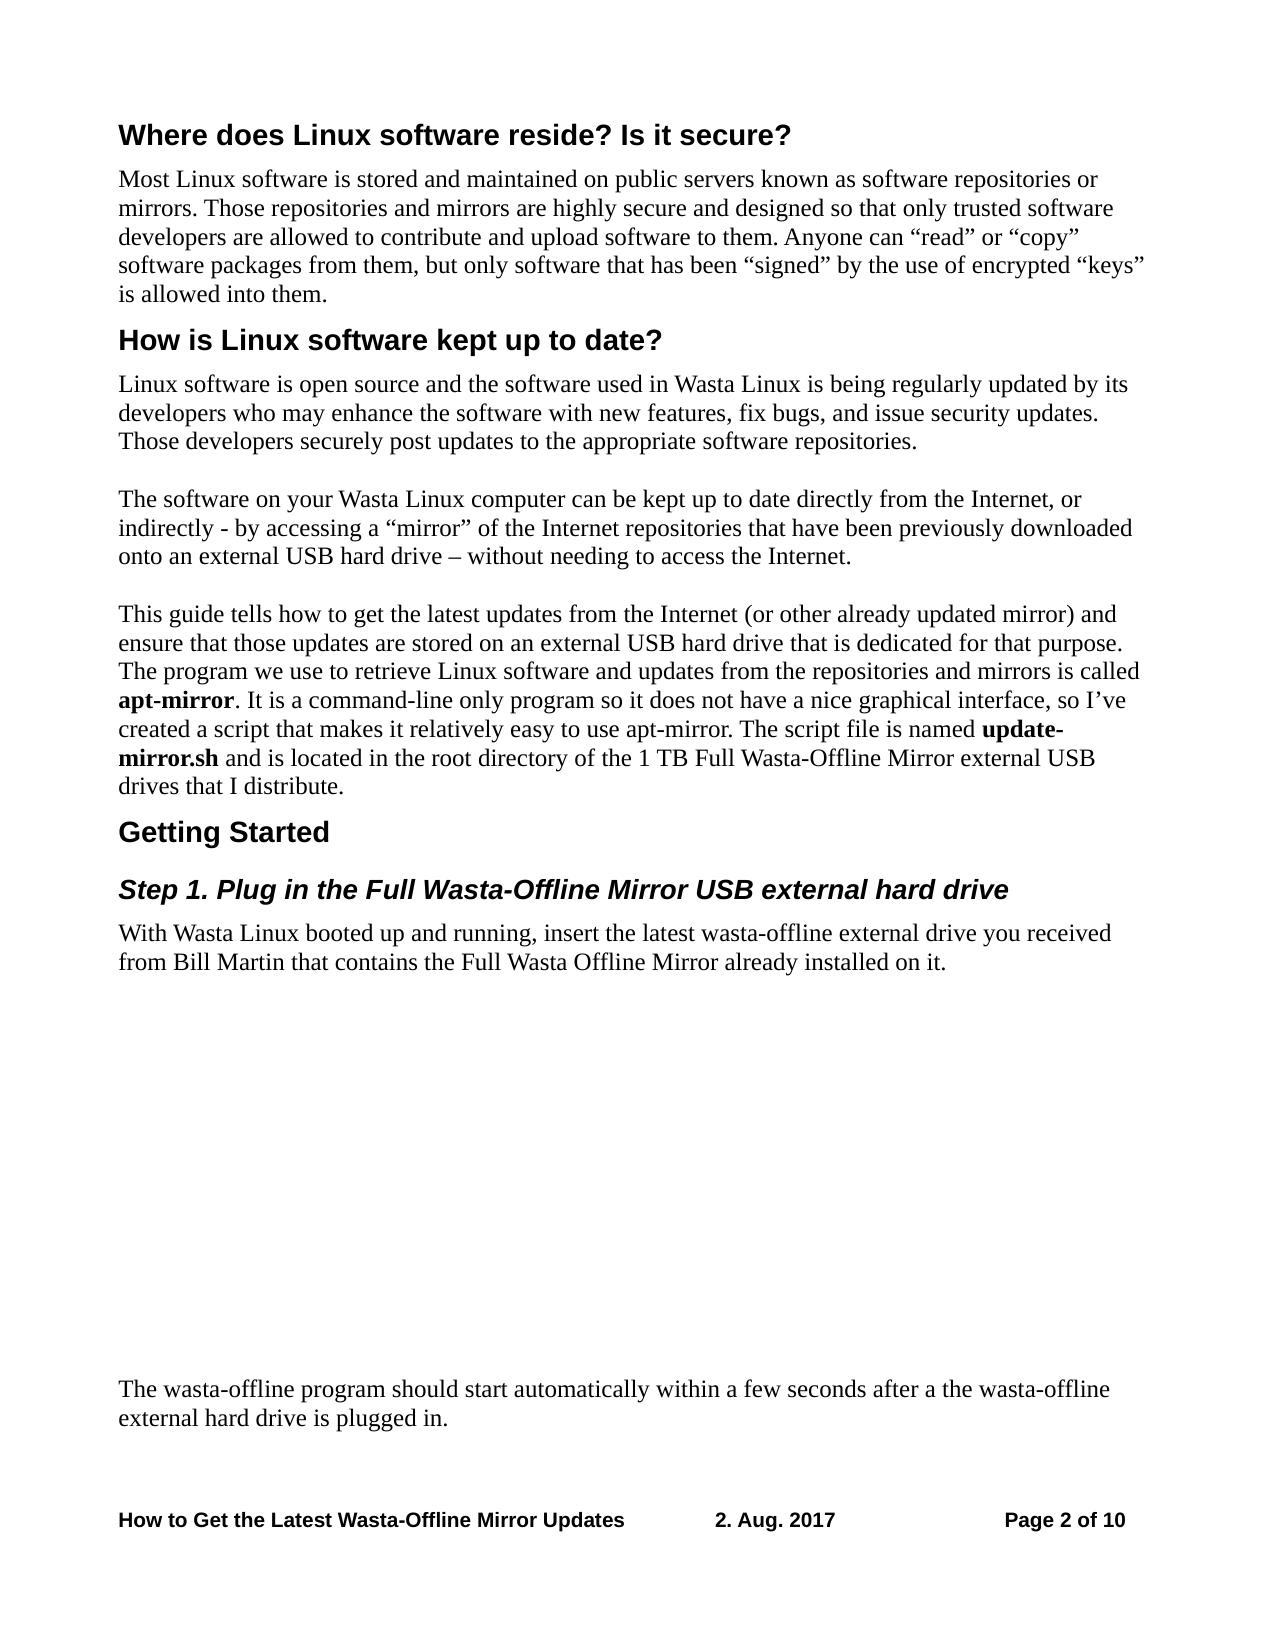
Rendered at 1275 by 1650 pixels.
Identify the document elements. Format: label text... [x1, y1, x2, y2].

subtitle Getting Started [118, 815, 1157, 848]
text The wasta-offline program should start automatically within a few seconds after a the wasta-offline external hard drive is plugged in. [118, 1374, 1157, 1432]
text With Wasta Linux booted up and running, insert the latest wasta-offline external drive you received from Bill Martin that contains the Full Wasta Offline Mirror already installed on it. [118, 918, 1157, 975]
text Most Linux software is stored and maintained on public servers known as software repositories or mirrors. Those repositories and mirrors are highly secure and designed so that only trusted software developers are allowed to contribute and upload software to them. Anyone can “read” or “copy” software packages from them, but only software that has been “signed” by the use of encrypted “keys” is allowed into them. [118, 164, 1157, 308]
text This guide tells how to get the latest updates from the Internet (or other already updated mirror) and ensure that those updates are stored on an external USB hard drive that is dedicated for that purpose. The program we use to retrieve Linux software and updates from the repositories and mirrors is called apt-mirror. It is a command-line only program so it does not have a nice graphical interface, so I’ve created a script that makes it relatively easy to use apt-mirror. The script file is named update-mirror.sh and is located in the root directory of the 1 TB Full Wasta-Offline Mirror external USB drives that I distribute. [118, 599, 1157, 800]
subtitle Step 1. Plug in the Full Wasta-Offline Mirror USB external hard drive [118, 873, 1157, 905]
text The software on your Wasta Linux computer can be kept up to date directly from the Internet, or indirectly - by accessing a “mirror” of the Internet repositories that have been previously downloaded onto an external USB hard drive – without needing to access the Internet. [118, 484, 1157, 570]
text Linux software is open source and the software used in Wasta Linux is being regularly updated by its developers who may enhance the software with new features, fix bugs, and issue security updates. Those developers securely post updates to the appropriate software repositories. [118, 369, 1157, 455]
subtitle How is Linux software kept up to date? [118, 323, 1157, 356]
subtitle Where does Linux software reside? Is it secure? [118, 118, 1157, 152]
